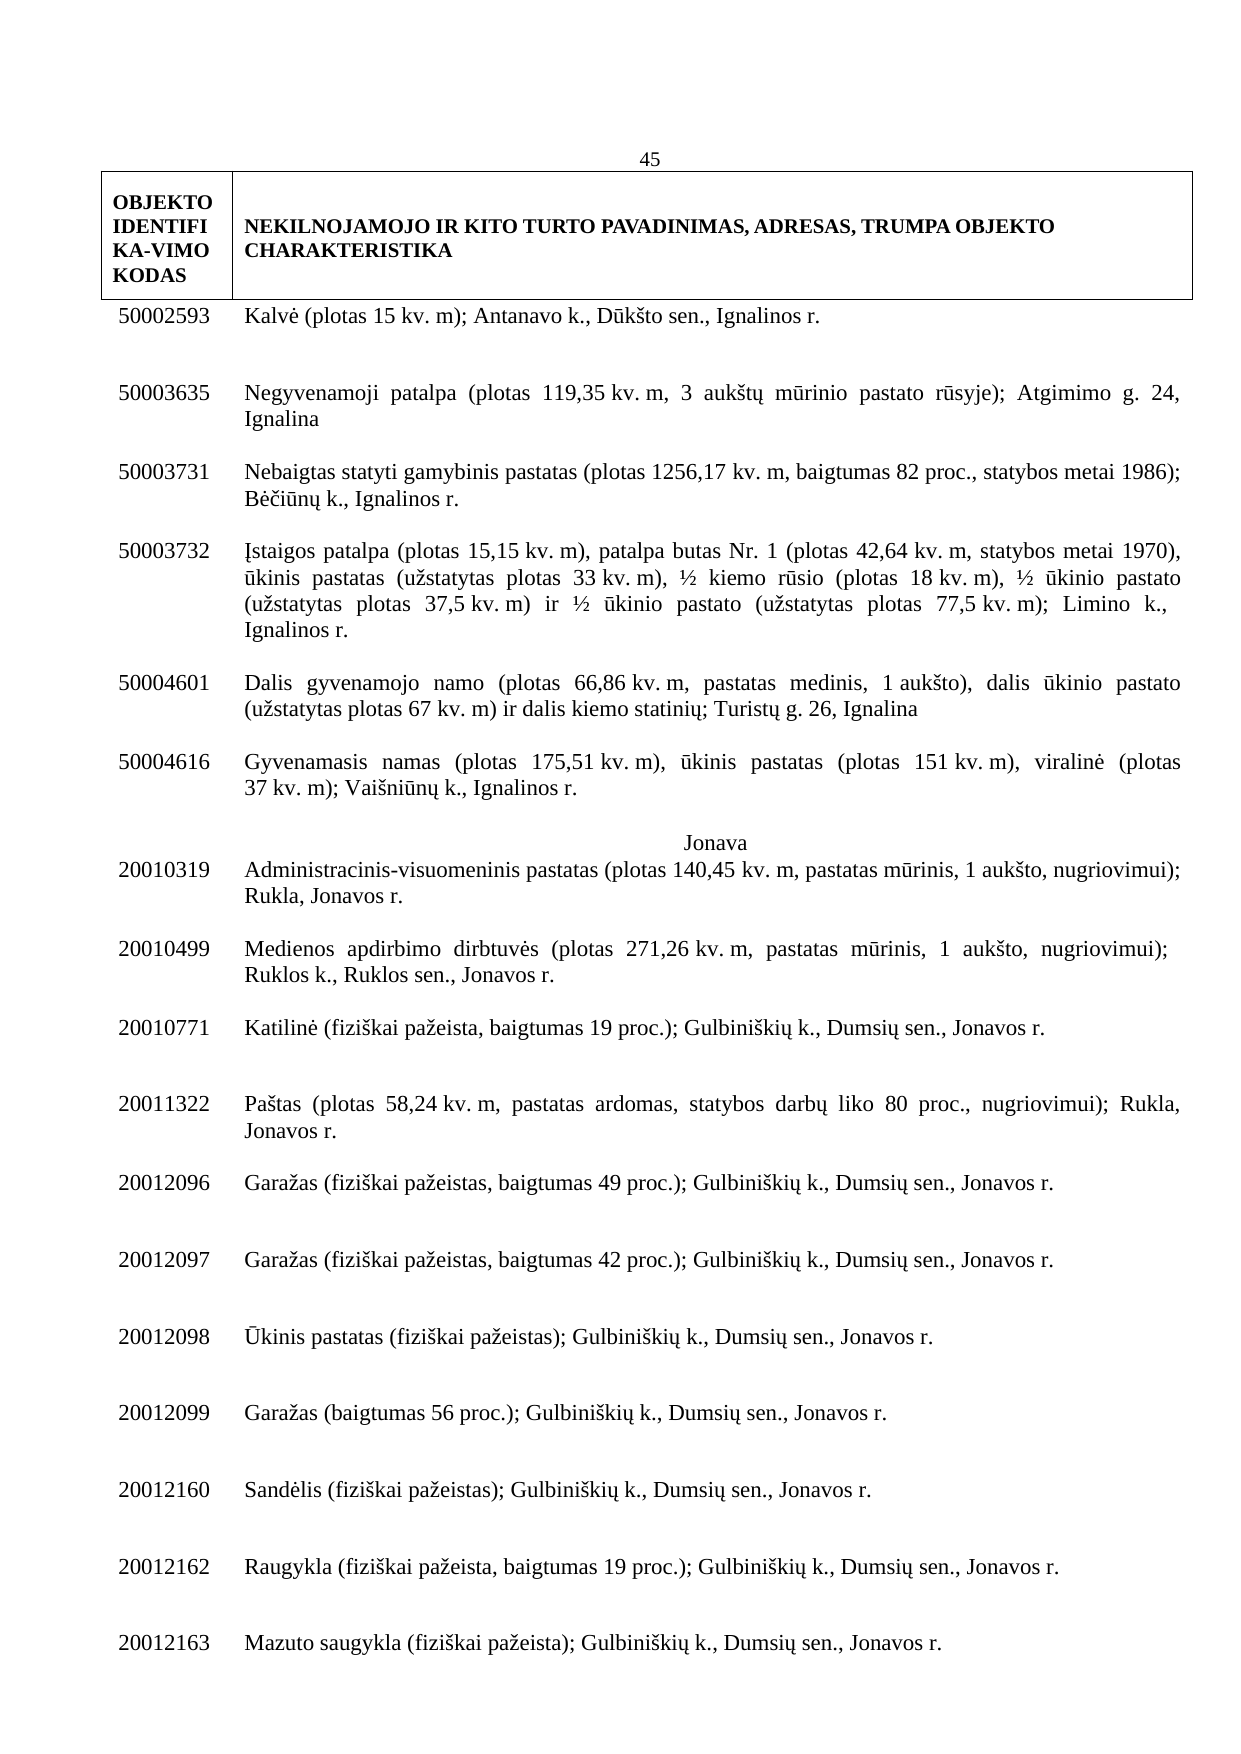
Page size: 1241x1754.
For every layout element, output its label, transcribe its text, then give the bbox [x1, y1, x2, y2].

table_cell [101, 643, 1198, 669]
table_cell 20012098 [101, 1323, 233, 1373]
table_cell [101, 1143, 1198, 1169]
table_cell Paštas (plotas 58,24 kv. m, pastatas ardomas, statybos darbų liko 80 proc., nugriovimui); Rukla, Jonavos r. [233, 1090, 1192, 1143]
table_cell Negyvenamoji patalpa (plotas 119,35 kv. m, 3 aukštų mūrinio pastato rūsyje); Atgimimo g. 24, Ignalina [233, 379, 1192, 432]
table_cell [1193, 856, 1198, 908]
table_cell Sandėlis (fiziškai pažeistas); Gulbiniškių k., Dumsių sen., Jonavos r. [233, 1476, 1192, 1526]
table_cell 50003732 [101, 537, 233, 643]
table_cell [101, 1296, 1198, 1323]
table_cell [101, 829, 233, 856]
table_cell Katilinė (fiziškai pažeista, baigtumas 19 proc.); Gulbiniškių k., Dumsių sen., Jonavos r. [233, 1014, 1192, 1064]
table_cell [101, 908, 1198, 935]
table_cell Mazuto saugykla (fiziškai pažeista); Gulbiniškių k., Dumsių sen., Jonavos r. [233, 1630, 1192, 1680]
table_cell [1193, 1630, 1198, 1680]
table_cell Medienos apdirbimo dirbtuvės (plotas 271,26 kv. m, pastatas mūrinis, 1 aukšto, nugriovimui); Ruklos k., Ruklos sen., Jonavos r. [233, 935, 1192, 987]
table_cell [1193, 1476, 1198, 1526]
table_cell [1193, 1014, 1198, 1064]
table_cell 20012162 [101, 1553, 233, 1603]
table_cell [101, 1220, 1198, 1246]
table_cell 20012163 [101, 1630, 233, 1680]
table_cell [101, 1373, 1198, 1399]
table_cell Garažas (baigtumas 56 proc.); Gulbiniškių k., Dumsių sen., Jonavos r. [233, 1400, 1192, 1450]
table_cell Gyvenamasis namas (plotas 175,51 kv. m), ūkinis pastatas (plotas 151 kv. m), viralinė (plotas 37 kv. m); Vaišniūnų k., Ignalinos r. [233, 748, 1192, 801]
table_cell [101, 1064, 1198, 1090]
table_cell Ūkinis pastatas (fiziškai pažeistas); Gulbiniškių k., Dumsių sen., Jonavos r. [233, 1323, 1192, 1373]
table_cell 50003635 [101, 379, 233, 432]
table_cell [1193, 935, 1198, 987]
table_cell 20012099 [101, 1400, 233, 1450]
table_cell [1193, 1170, 1198, 1220]
table_cell Jonava [233, 829, 1198, 856]
table_cell [1193, 1323, 1198, 1373]
table_cell [1193, 303, 1198, 353]
table_cell Garažas (fiziškai pažeistas, baigtumas 42 proc.); Gulbiniškių k., Dumsių sen., Jonavos r. [233, 1246, 1192, 1296]
table_cell [101, 801, 1198, 827]
table_cell [101, 1603, 1198, 1629]
table_cell Nebaigtas statyti gamybinis pastatas (plotas 1256,17 kv. m, baigtumas 82 proc., statybos metai 1986); Bėčiūnų k., Ignalinos r. [233, 458, 1192, 511]
table_cell [101, 1450, 1198, 1476]
table_cell 20012097 [101, 1246, 233, 1296]
table_cell Administracinis-visuomeninis pastatas (plotas 140,45 kv. m, pastatas mūrinis, 1 aukšto, nugriovimui); Rukla, Jonavos r. [233, 856, 1192, 908]
table_cell [1193, 458, 1198, 511]
table_cell Raugykla (fiziškai pažeista, baigtumas 19 proc.); Gulbiniškių k., Dumsių sen., Jonavos r. [233, 1553, 1192, 1603]
table_cell 20012160 [101, 1476, 233, 1526]
table_cell [101, 722, 1198, 748]
table_cell [101, 1526, 1198, 1553]
table_cell 20010319 [101, 856, 233, 908]
table_cell 50004616 [101, 748, 233, 801]
table_cell [101, 353, 1198, 379]
table_cell [1193, 669, 1198, 722]
table_cell 20010771 [101, 1014, 233, 1064]
table_cell Įstaigos patalpa (plotas 15,15 kv. m), patalpa butas Nr. 1 (plotas 42,64 kv. m, statybos metai 1970), ūkinis pastatas (užstatytas plotas 33 kv. m), ½ kiemo rūsio (plotas 18 kv. m), ½ ūkinio pastato (užstatytas plotas 37,5 kv. m) ir ½ ūkinio pastato (užstatytas plotas 77,5 kv. m); Limino k., Ignalinos r. [233, 537, 1192, 643]
table_cell [1193, 748, 1198, 801]
table_cell [1193, 379, 1198, 432]
table_cell [101, 432, 1198, 458]
table_cell [1193, 1246, 1198, 1296]
table_cell Garažas (fiziškai pažeistas, baigtumas 49 proc.); Gulbiniškių k., Dumsių sen., Jonavos r. [233, 1170, 1192, 1220]
table_cell Dalis gyvenamojo namo (plotas 66,86 kv. m, pastatas medinis, 1 aukšto), dalis ūkinio pastato (užstatytas plotas 67 kv. m) ir dalis kiemo statinių; Turistų g. 26, Ignalina [233, 669, 1192, 722]
table_cell [101, 511, 1198, 537]
table_cell 20012096 [101, 1170, 233, 1220]
table_cell [1193, 1553, 1198, 1603]
table_cell 20010499 [101, 935, 233, 987]
table_cell 50004601 [101, 669, 233, 722]
table_cell [1193, 1090, 1198, 1143]
table_cell 50003731 [101, 458, 233, 511]
table_cell 50002593 [101, 303, 233, 353]
table_cell Kalvė (plotas 15 kv. m); Antanavo k., Dūkšto sen., Ignalinos r. [233, 303, 1192, 353]
table_cell 20011322 [101, 1090, 233, 1143]
table_cell [101, 988, 1198, 1014]
table_cell [1193, 1400, 1198, 1450]
table_cell [101, 1680, 1198, 1706]
table_cell [1193, 537, 1198, 643]
